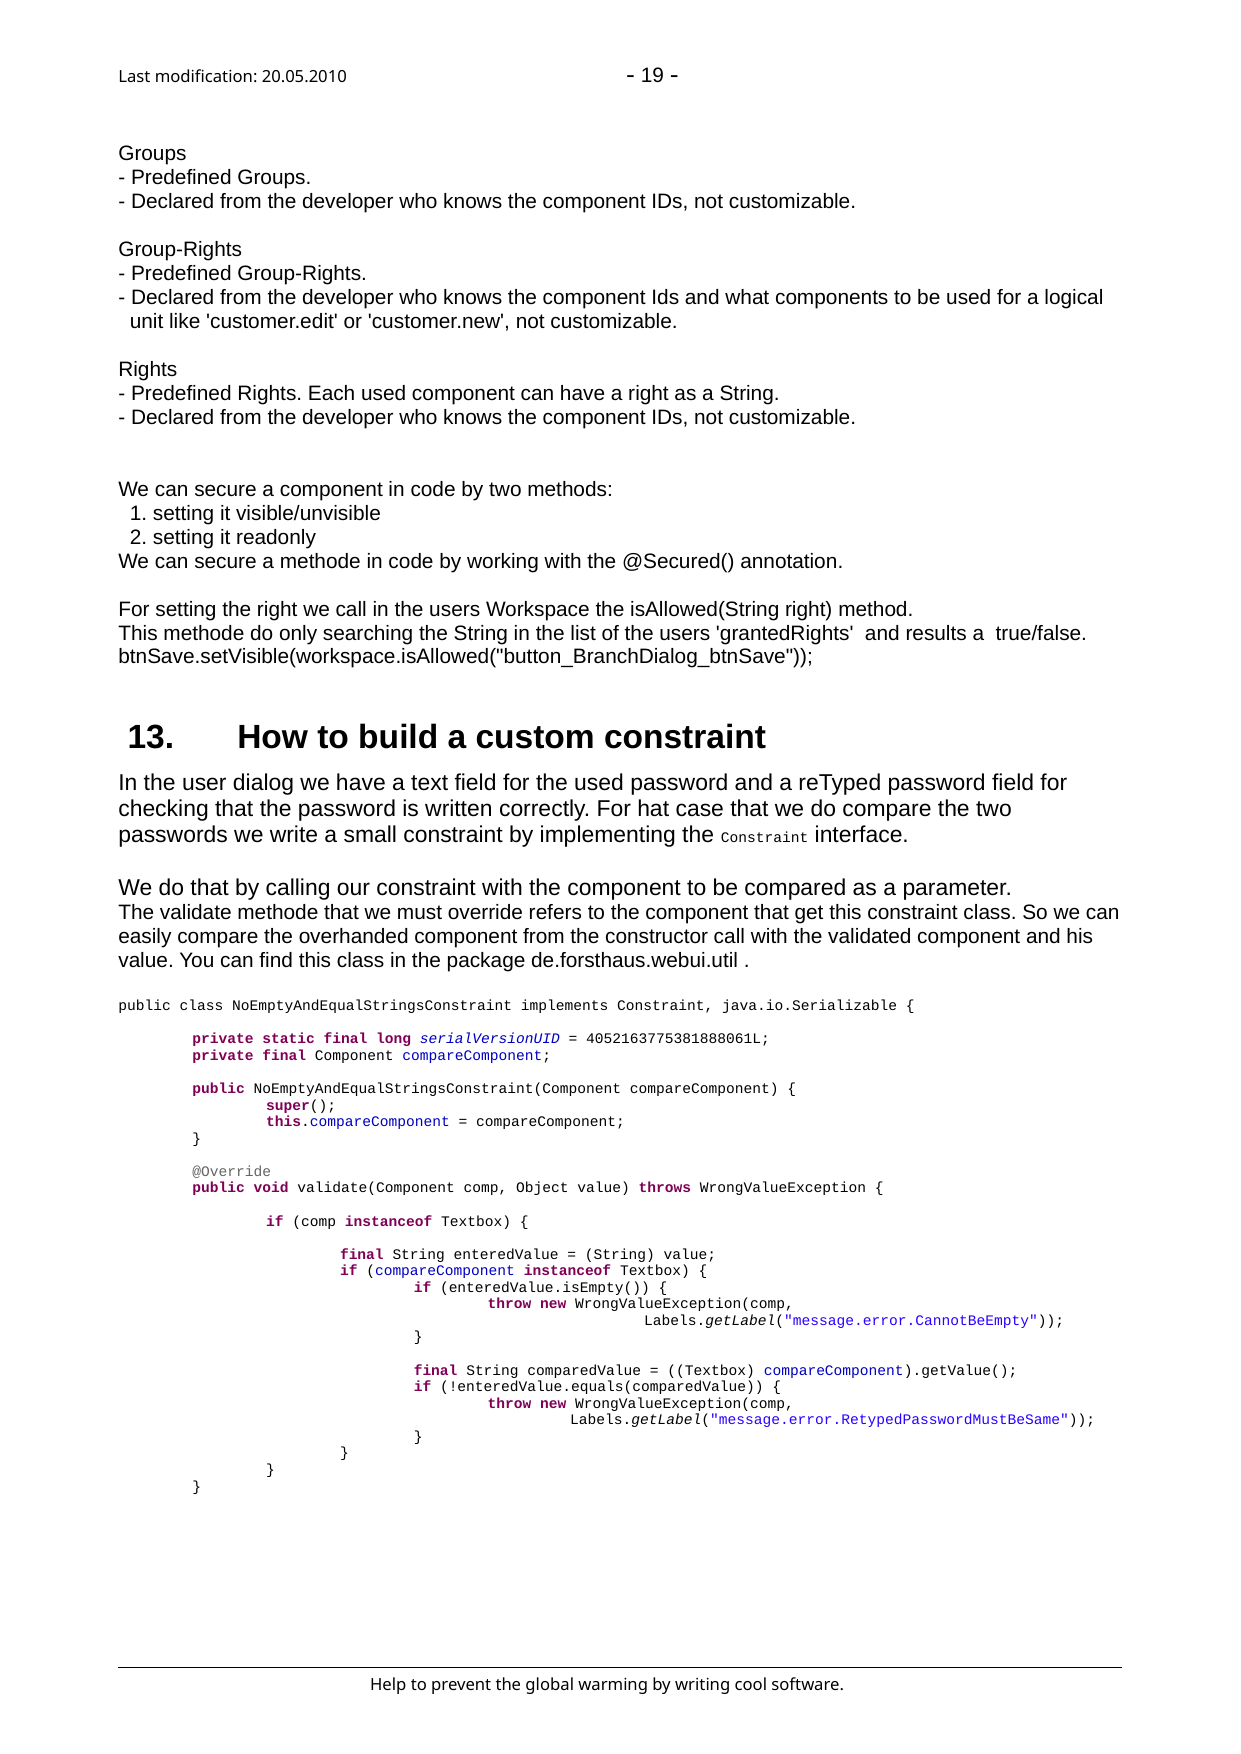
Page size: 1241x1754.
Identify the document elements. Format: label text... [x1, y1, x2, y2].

text } [118, 1479, 1122, 1495]
text } [118, 1330, 1122, 1346]
text final String comparedValue = ((Textbox) compareComponent).getValue(); [118, 1363, 1122, 1379]
text throw new WrongValueException(comp, [118, 1396, 1122, 1412]
text final String enteredValue = (String) value; [118, 1247, 1122, 1263]
text - Predefined Group-Rights. [118, 261, 1122, 285]
text The validate methode that we must override refers to the component that get this constraint class. So we can easily compare the overhanded component from the constructor call with the validated component and his value. You can find this class in the package de.forsthaus.webui.util . [118, 900, 1122, 972]
list unit like 'customer.edit' or 'customer.new', not customizable. [118, 309, 1122, 333]
list - Declared from the developer who knows the component IDs, not customizable. [118, 189, 1122, 213]
text } [118, 1429, 1122, 1446]
list - Declared from the developer who knows the component Ids and what components to be used for a logical [118, 285, 1122, 309]
text public NoEmptyAndEqualStringsConstraint(Component compareComponent) { [118, 1081, 1122, 1098]
text public class NoEmptyAndEqualStringsConstraint implements Constraint, java.io.Serializable { [118, 998, 1122, 1015]
text Groups [118, 141, 1122, 165]
text We can secure a component in code by two methods: [118, 477, 1122, 501]
text We do that by calling our constraint with the component to be compared as a parameter. [118, 874, 1122, 900]
text 1. setting it visible/unvisible [118, 501, 1122, 524]
text - Predefined Groups. [118, 165, 1122, 189]
text This methode do only searching the String in the list of the users 'grantedRights' and results a true/false. [118, 620, 1122, 644]
text private final Component compareComponent; [118, 1048, 1122, 1065]
text For setting the right we call in the users Workspace the isAllowed(String right) method. [118, 596, 1122, 620]
text public void validate(Component comp, Object value) throws WrongValueException { [118, 1181, 1122, 1197]
text private static final long serialVersionUID = 4052163775381888061L; [118, 1032, 1122, 1048]
text if (compareComponent instanceof Textbox) { [118, 1263, 1122, 1280]
text @Override [118, 1164, 1122, 1181]
text this.compareComponent = compareComponent; [118, 1114, 1122, 1131]
text Labels.getLabel("message.error.RetypedPasswordMustBeSame")); [118, 1412, 1122, 1429]
text In the user dialog we have a text field for the used password and a reTyped password field for checking that the password is written correctly. For hat case that we do compare the two passwords we write a small constraint by implementing the Constraint interface. [118, 768, 1122, 847]
subtitle How to build a custom constraint [118, 717, 1122, 756]
text } [118, 1131, 1122, 1147]
text if (enteredValue.isEmpty()) { [118, 1280, 1122, 1297]
text 2. setting it readonly [118, 524, 1122, 548]
list - Predefined Rights. Each used component can have a right as a String. [118, 381, 1122, 405]
text Labels.getLabel("message.error.CannotBeEmpty")); [118, 1313, 1122, 1330]
text throw new WrongValueException(comp, [118, 1297, 1122, 1313]
text Group-Rights [118, 237, 1122, 261]
text } [118, 1446, 1122, 1462]
text btnSave.setVisible(workspace.isAllowed("button_BranchDialog_btnSave")); [118, 644, 1122, 668]
text } [118, 1462, 1122, 1479]
text Rights [118, 357, 1122, 381]
text if (comp instanceof Textbox) { [118, 1214, 1122, 1230]
text if (!enteredValue.equals(comparedValue)) { [118, 1379, 1122, 1396]
text super(); [118, 1098, 1122, 1114]
list - Declared from the developer who knows the component IDs, not customizable. [118, 405, 1122, 429]
text We can secure a methode in code by working with the @Secured() annotation. [118, 548, 1122, 572]
